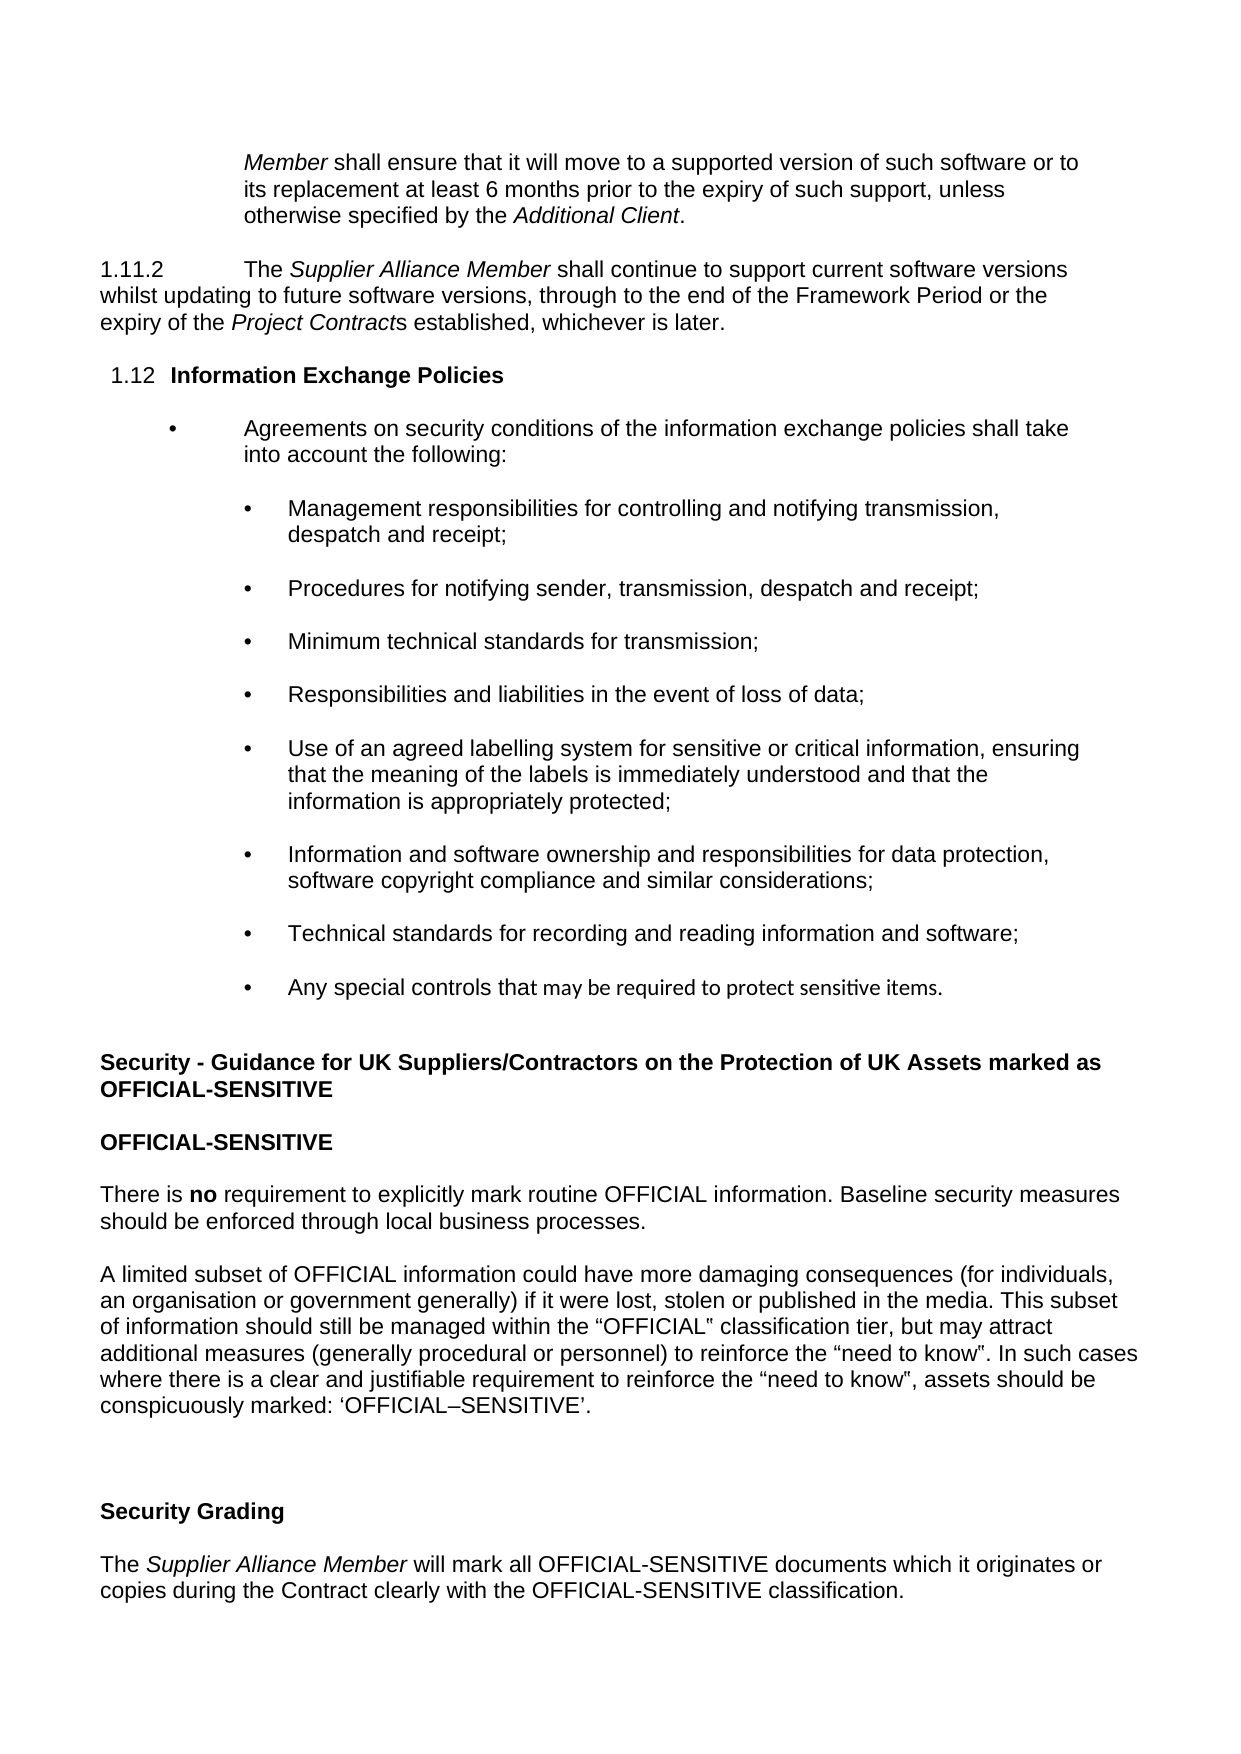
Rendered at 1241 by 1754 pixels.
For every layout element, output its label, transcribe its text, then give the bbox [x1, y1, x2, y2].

text A limited subset of OFFICIAL information could have more damaging consequences (for individuals, an organisation or government generally) if it were lost, stolen or published in the media. This subset of information should still be managed within the “OFFICIAL‟ classification tier, but may attract additional measures (generally procedural or personnel) to reinforce the “need to know‟. In such cases where there is a clear and justifiable requirement to reinforce the “need to know‟, assets should be conspicuously marked: ‘OFFICIAL–SENSITIVE’. [100, 1261, 1140, 1419]
list Agreements on security conditions of the information exchange policies shall take into account the following: [168, 415, 1075, 467]
list Any special controls that may be required to protect sensitive items. [243, 973, 1140, 1001]
list Technical standards for recording and reading information and software; [243, 920, 1140, 947]
list Responsibilities and liabilities in the event of loss of data; [243, 681, 1140, 708]
list Information Exchange Policies [110, 362, 1140, 388]
list Management responsibilities for controlling and notifying transmission, despatch and receipt; [243, 495, 1056, 548]
text Member shall ensure that it will move to a supported version of such software or to its replacement at least 6 months prior to the expiry of such support, unless otherwise specified by the Additional Client. [243, 149, 1085, 228]
text Security - Guidance for UK Suppliers/Contractors on the Protection of UK Assets marked as OFFICIAL-SENSITIVE [100, 1049, 1140, 1102]
list Procedures for notifying sender, transmission, despatch and receipt; [243, 575, 1140, 601]
text The Supplier Alliance Member will mark all OFFICIAL-SENSITIVE documents which it originates or copies during the Contract clearly with the OFFICIAL-SENSITIVE classification. [100, 1551, 1140, 1604]
list Information and software ownership and responsibilities for data protection, software copyright compliance and similar considerations; [243, 841, 1106, 893]
list The Supplier Alliance Member shall continue to support current software versions whilst updating to future software versions, through to the end of the Framework Period or the expiry of the Project Contracts established, whichever is later. [100, 256, 1104, 335]
text Security Grading [100, 1498, 1140, 1524]
list Minimum technical standards for transmission; [243, 628, 1140, 654]
text There is no requirement to explicitly mark routine OFFICIAL information. Baseline security measures should be enforced through local business processes. [100, 1181, 1140, 1234]
list Use of an agreed labelling system for sensitive or critical information, ensuring that the meaning of the labels is immediately understood and that the information is appropriately protected; [243, 735, 1101, 814]
text OFFICIAL-SENSITIVE [100, 1129, 1140, 1155]
